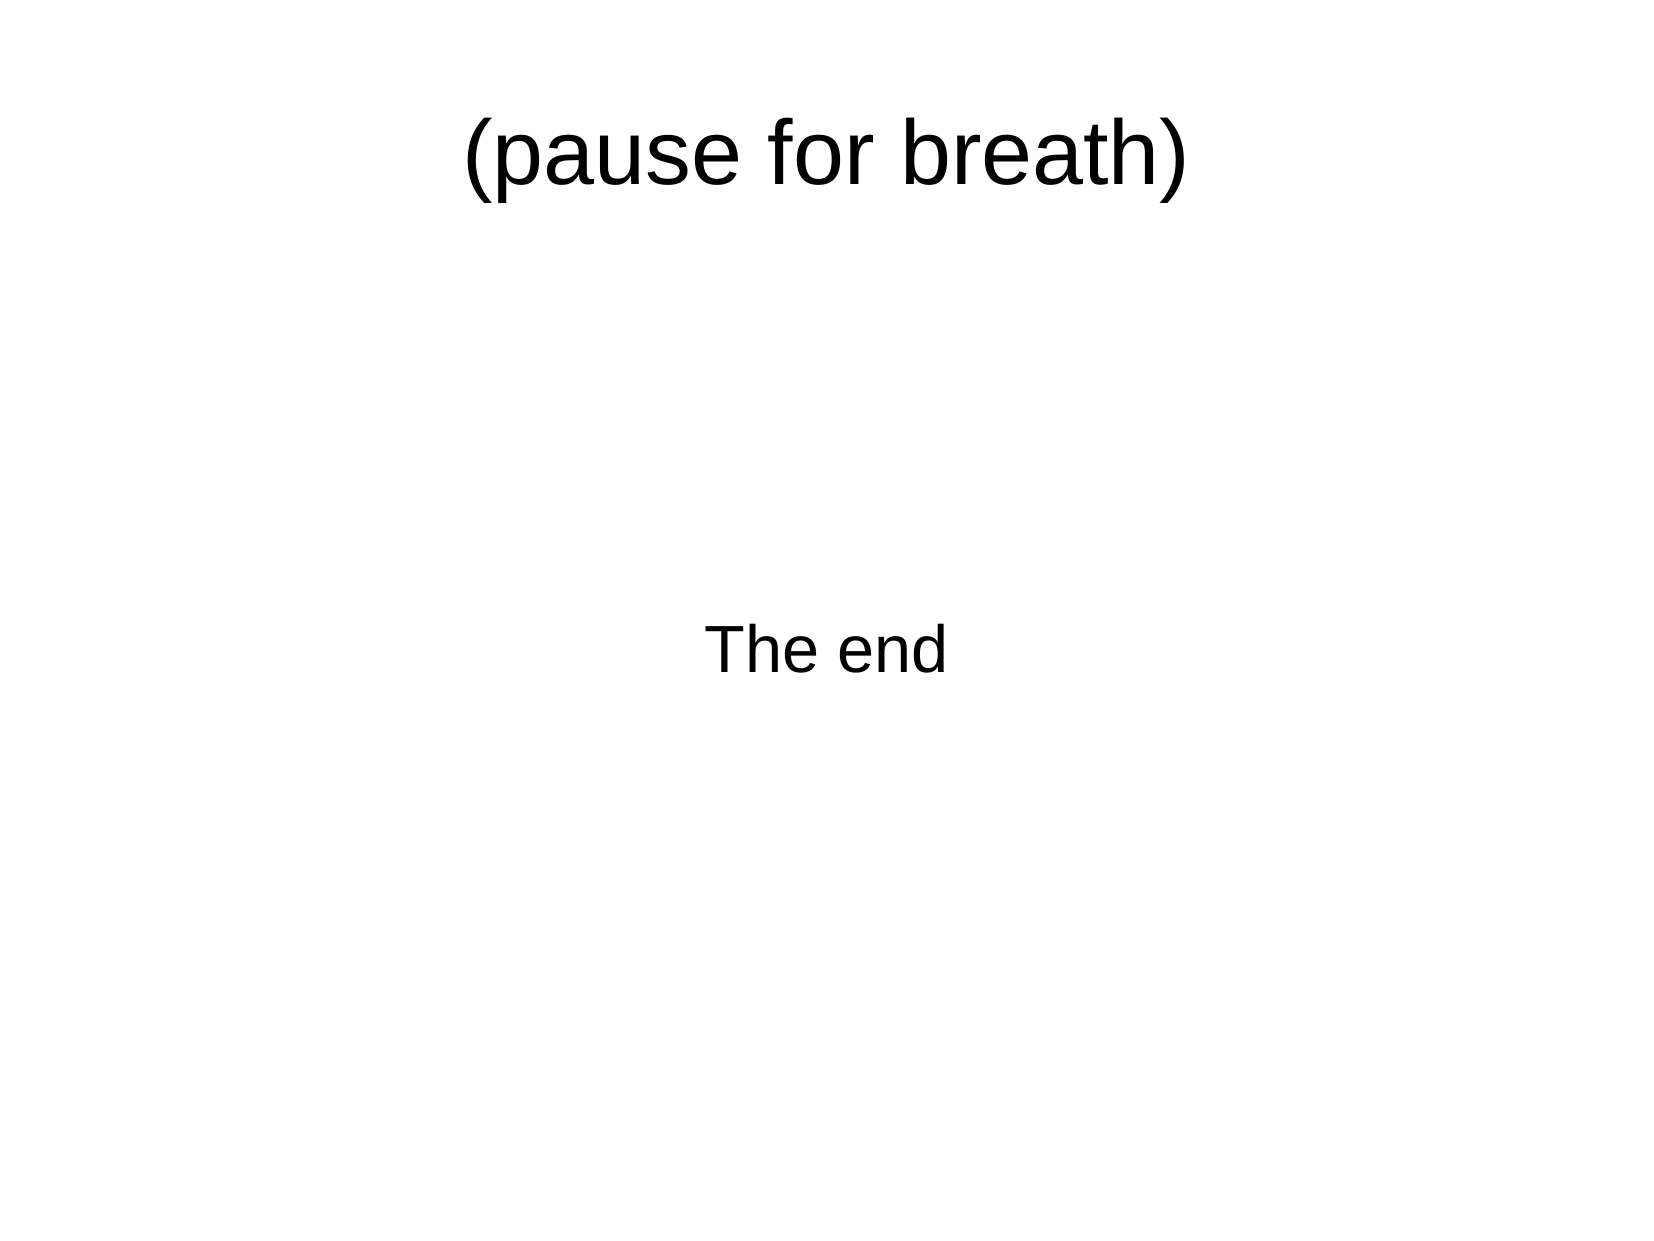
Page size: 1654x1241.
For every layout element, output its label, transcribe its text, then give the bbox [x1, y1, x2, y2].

title (pause for breath) [82, 49, 1571, 257]
subtitle The end [82, 290, 1571, 1010]
